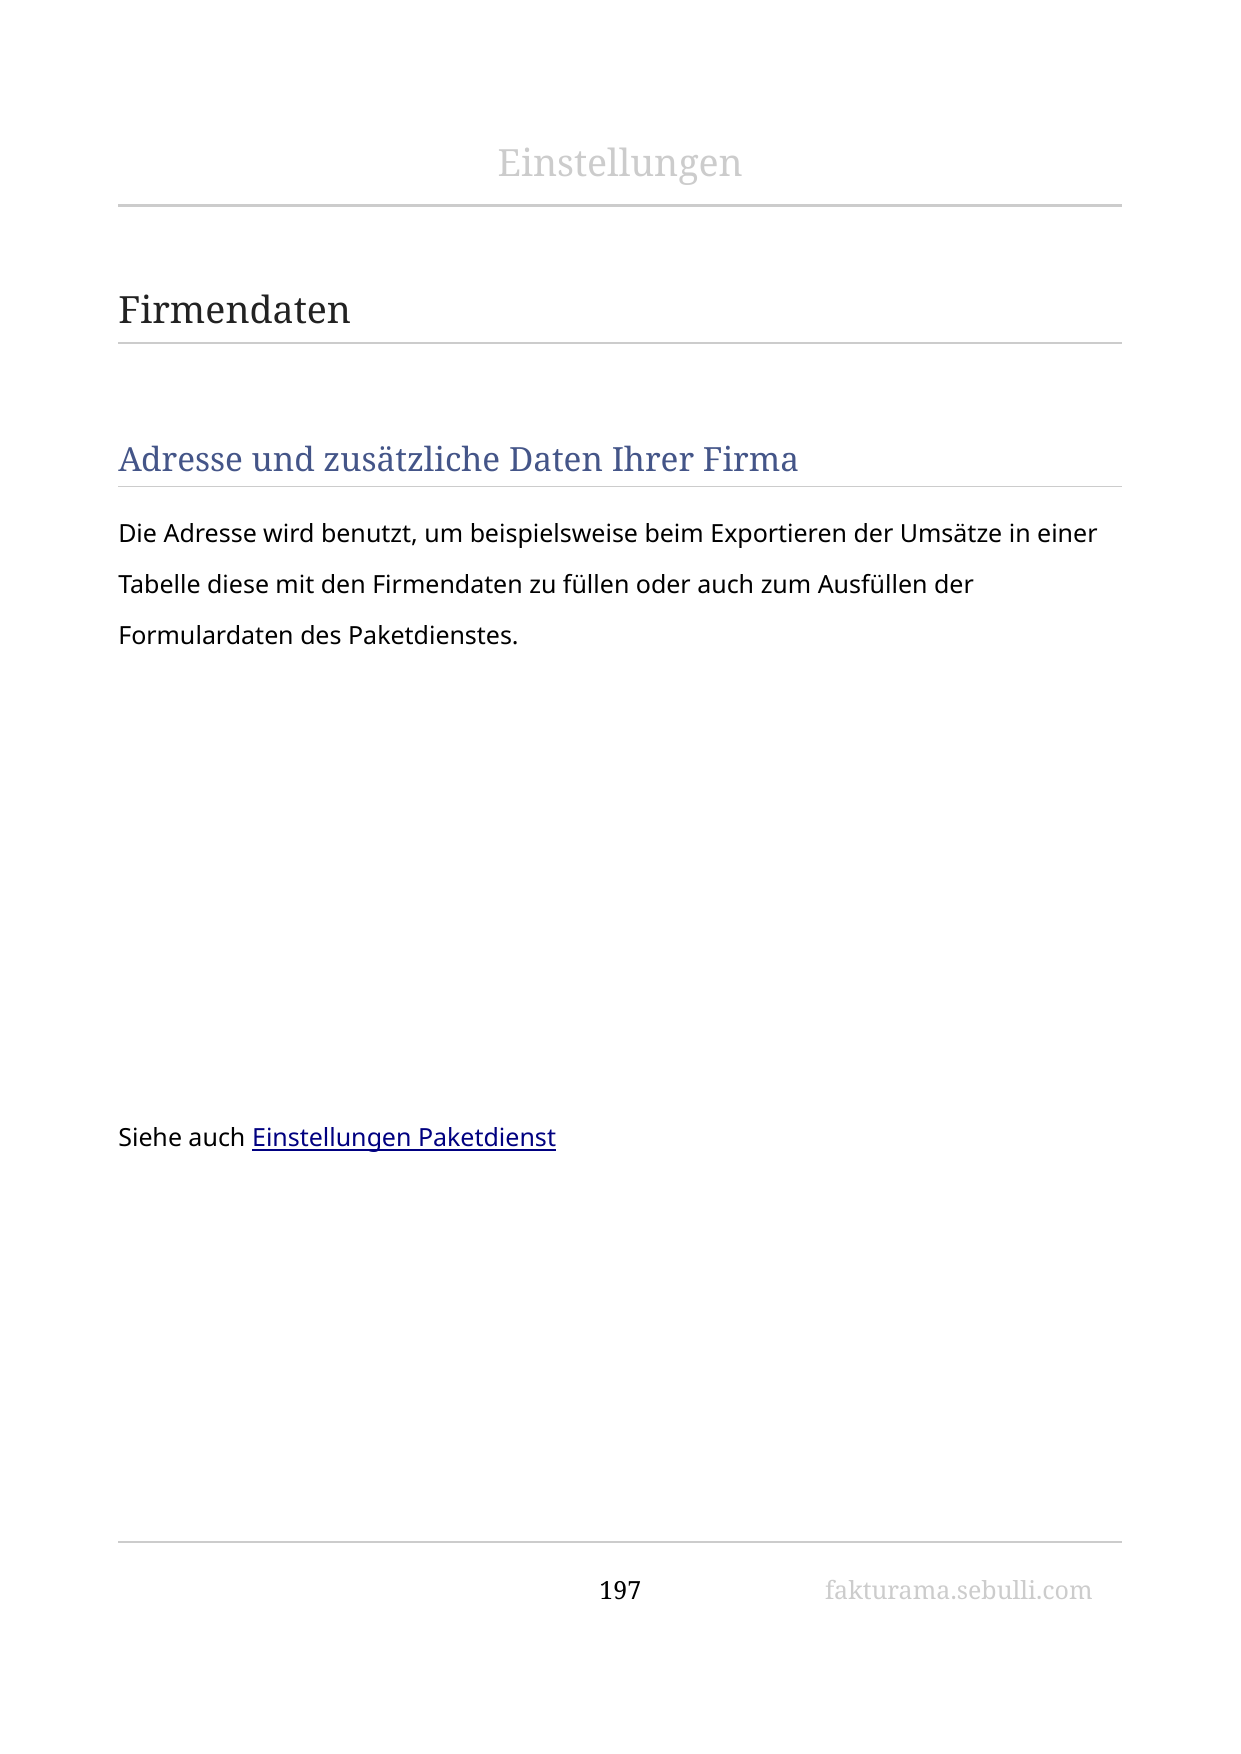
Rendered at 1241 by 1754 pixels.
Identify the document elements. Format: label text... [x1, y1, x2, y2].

subtitle Adresse und zusätzliche Daten Ihrer Firma [118, 436, 1122, 486]
text Siehe auch Einstellungen Paketdienst [118, 1120, 1122, 1154]
text Die Adresse wird benutzt, um beispielsweise beim Exportieren der Umsätze in einer Tabelle diese mit den Firmendaten zu füllen oder auch zum Ausfüllen der Formulardaten des Paketdienstes. [118, 516, 1122, 652]
subtitle Firmendaten [118, 283, 1122, 342]
